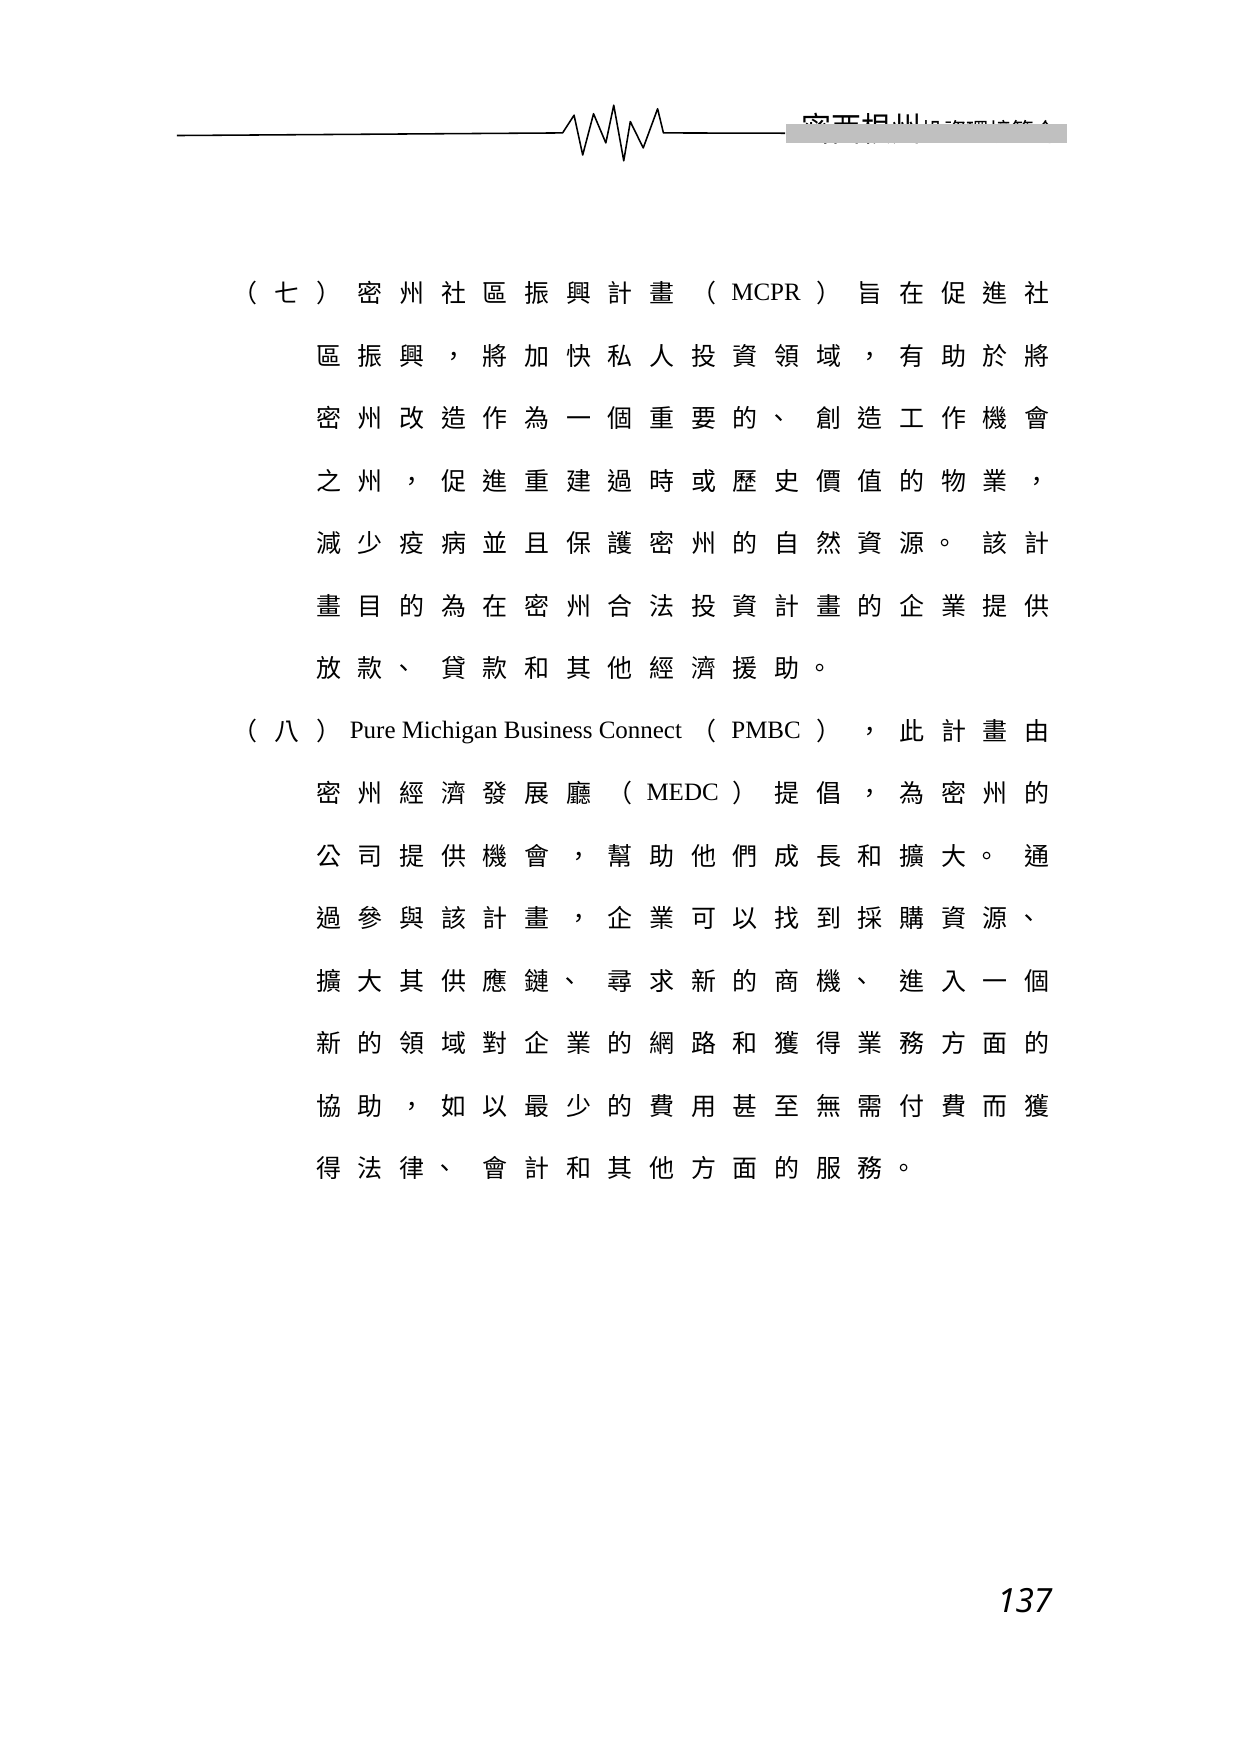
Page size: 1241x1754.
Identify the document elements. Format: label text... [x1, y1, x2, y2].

text （八）Pure Michigan Business Connect（PMBC），此計畫由密州經濟發展廳（MEDC）提倡，為密州的公司提供機會，幫助他們成長和擴大。通過參與該計畫，企業可以找到採購資源、擴大其供應鏈、尋求新的商機、進入一個新的領域對企業的網路和獲得業務方面的協助，如以最少的費用甚至無需付費而獲得法律、會計和其他方面的服務。 [207, 688, 1058, 1188]
text （七）密州社區振興計畫（MCPR）旨在促進社區振興，將加快私人投資領域，有助於將密州改造作為一個重要的、創造工作機會之州，促進重建過時或歷史價值的物業，減少疫病並且保護密州的自然資源。該計畫目的為在密州合法投資計畫的企業提供放款、貸款和其他經濟援助。 [207, 250, 1058, 688]
